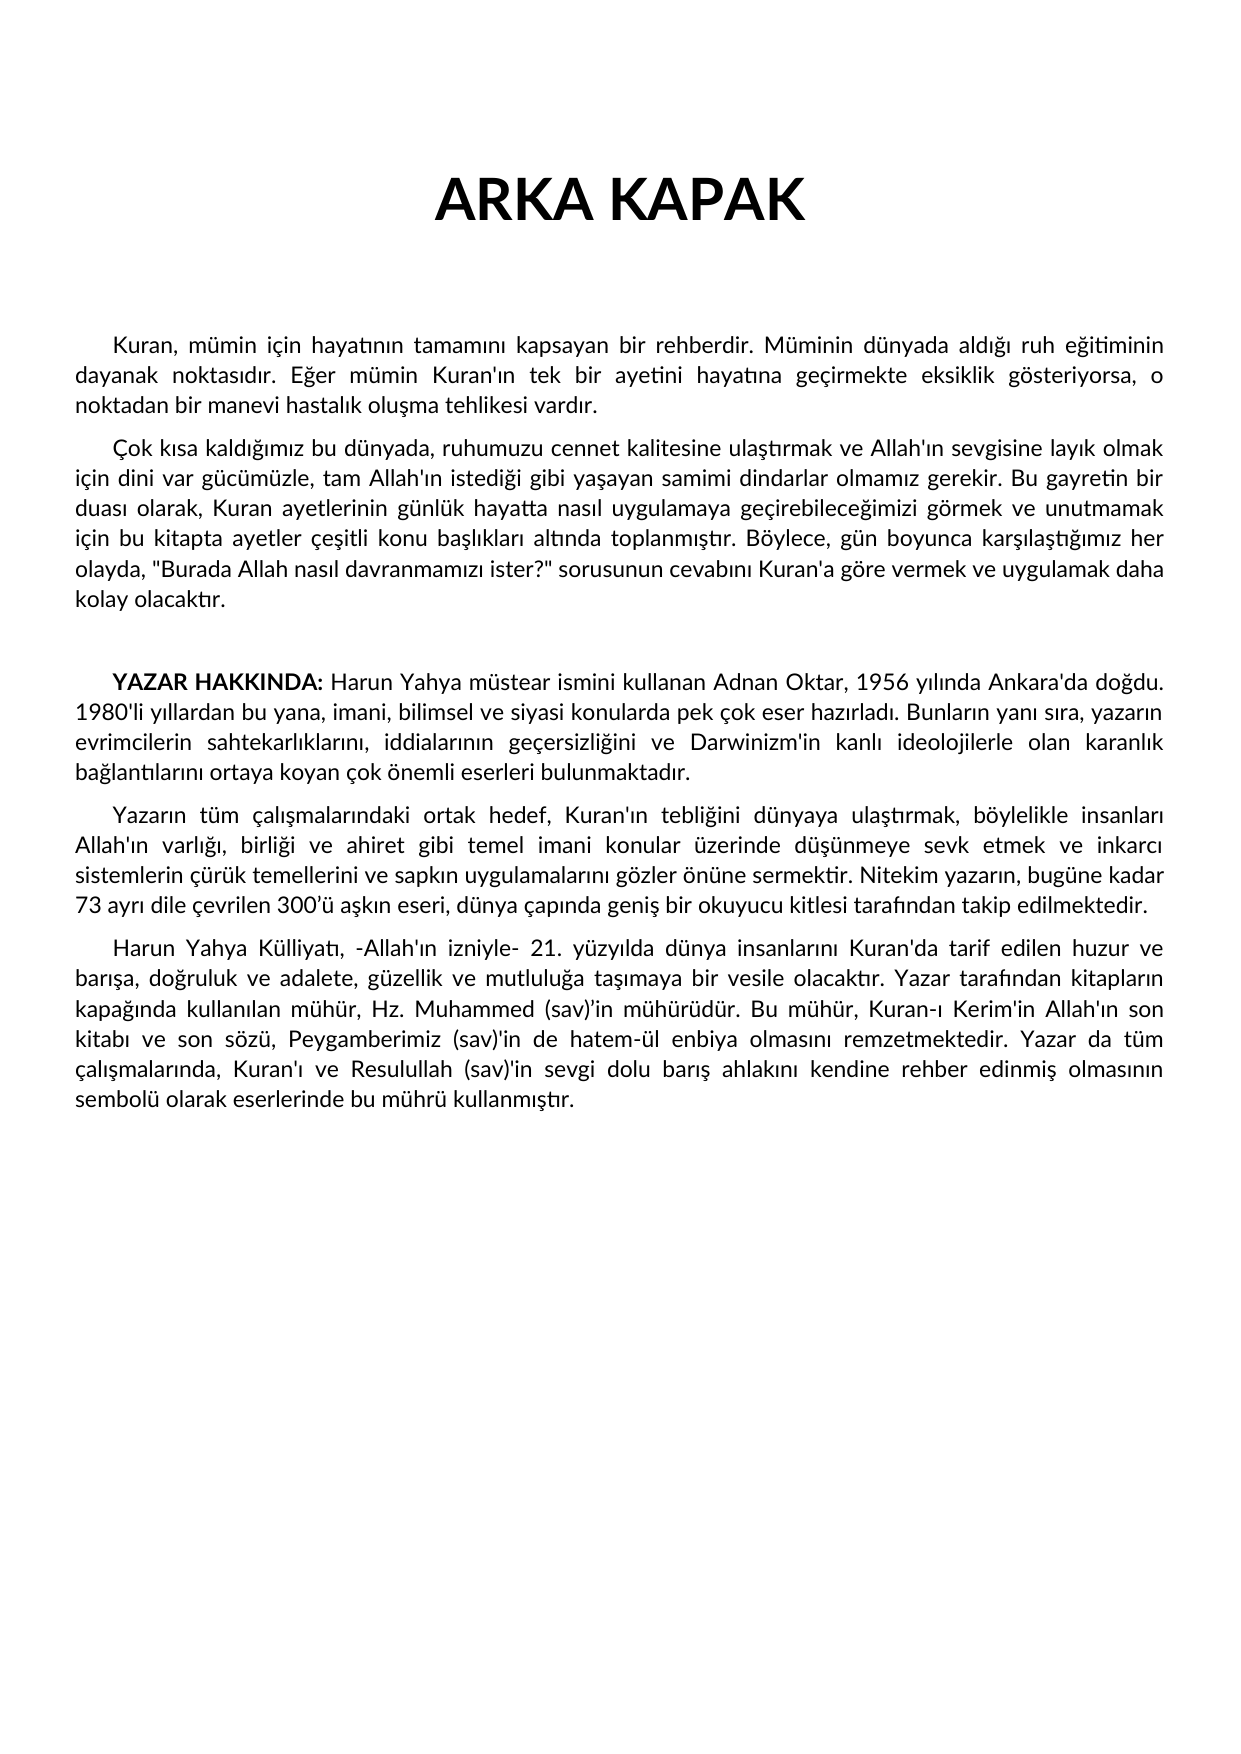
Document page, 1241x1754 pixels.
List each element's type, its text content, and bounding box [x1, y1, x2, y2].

text Çok kısa kaldığımız bu dünyada, ruhumuzu cennet kalitesine ulaştırmak ve Allah'ın sevgisine layık olmak için dini var gücümüzle, tam Allah'ın istediği gibi yaşayan samimi dindarlar olmamız gerekir. Bu gayretin bir duası olarak, Kuran ayetlerinin günlük hayatta nasıl uygulamaya geçirebileceğimizi görmek ve unutmamak için bu kitapta ayetler çeşitli konu başlıkları altında toplanmıştır. Böylece, gün boyunca karşılaştığımız her olayda, "Burada Allah nasıl davranmamızı ister?" sorusunun cevabını Kuran'a göre vermek ve uygulamak daha kolay olacaktır. [75, 433, 1165, 612]
subtitle ARKA KAPAK [75, 162, 1165, 232]
text Yazarın tüm çalışmalarındaki ortak hedef, Kuran'ın tebliğini dünyaya ulaştırmak, böylelikle insanları Allah'ın varlığı, birliği ve ahiret gibi temel imani konular üzerinde düşünmeye sevk etmek ve inkarcı sistemlerin çürük temellerini ve sapkın uygulamalarını gözler önüne sermektir. Nitekim yazarın, bugüne kadar 73 ayrı dile çevrilen 300’ü aşkın eseri, dünya çapında geniş bir okuyucu kitlesi tarafından takip edilmektedir. [75, 801, 1165, 919]
text Harun Yahya Külliyatı, -Allah'ın izniyle- 21. yüzyılda dünya insanlarını Kuran'da tarif edilen huzur ve barışa, doğruluk ve adalete, güzellik ve mutluluğa taşımaya bir vesile olacaktır. Yazar tarafından kitapların kapağında kullanılan mühür, Hz. Muhammed (sav)’in mühürüdür. Bu mühür, Kuran-ı Kerim'in Allah'ın son kitabı ve son sözü, Peygamberimiz (sav)'in de hatem-ül enbiya olmasını remzetmektedir. Yazar da tüm çalışmalarında, Kuran'ı ve Resulullah (sav)'in sevgi dolu barış ahlakını kendine rehber edinmiş olmasının sembolü olarak eserlerinde bu mührü kullanmıştır. [75, 934, 1165, 1112]
text Kuran, mümin için hayatının tamamını kapsayan bir rehberdir. Müminin dünyada aldığı ruh eğitiminin dayanak noktasıdır. Eğer mümin Kuran'ın tek bir ayetini hayatına geçirmekte eksiklik gösteriyorsa, o noktadan bir manevi hastalık oluşma tehlikesi vardır. [75, 330, 1165, 418]
text YAZAR HAKKINDA: Harun Yahya müstear ismini kullanan Adnan Oktar, 1956 yılında Ankara'da doğdu. 1980'li yıllardan bu yana, imani, bilimsel ve siyasi konularda pek çok eser hazırladı. Bunların yanı sıra, yazarın evrimcilerin sahtekarlıklarını, iddialarının geçersizliğini ve Darwinizm'in kanlı ideolojilerle olan karanlık bağlantılarını ortaya koyan çok önemli eserleri bulunmaktadır. [75, 667, 1165, 785]
